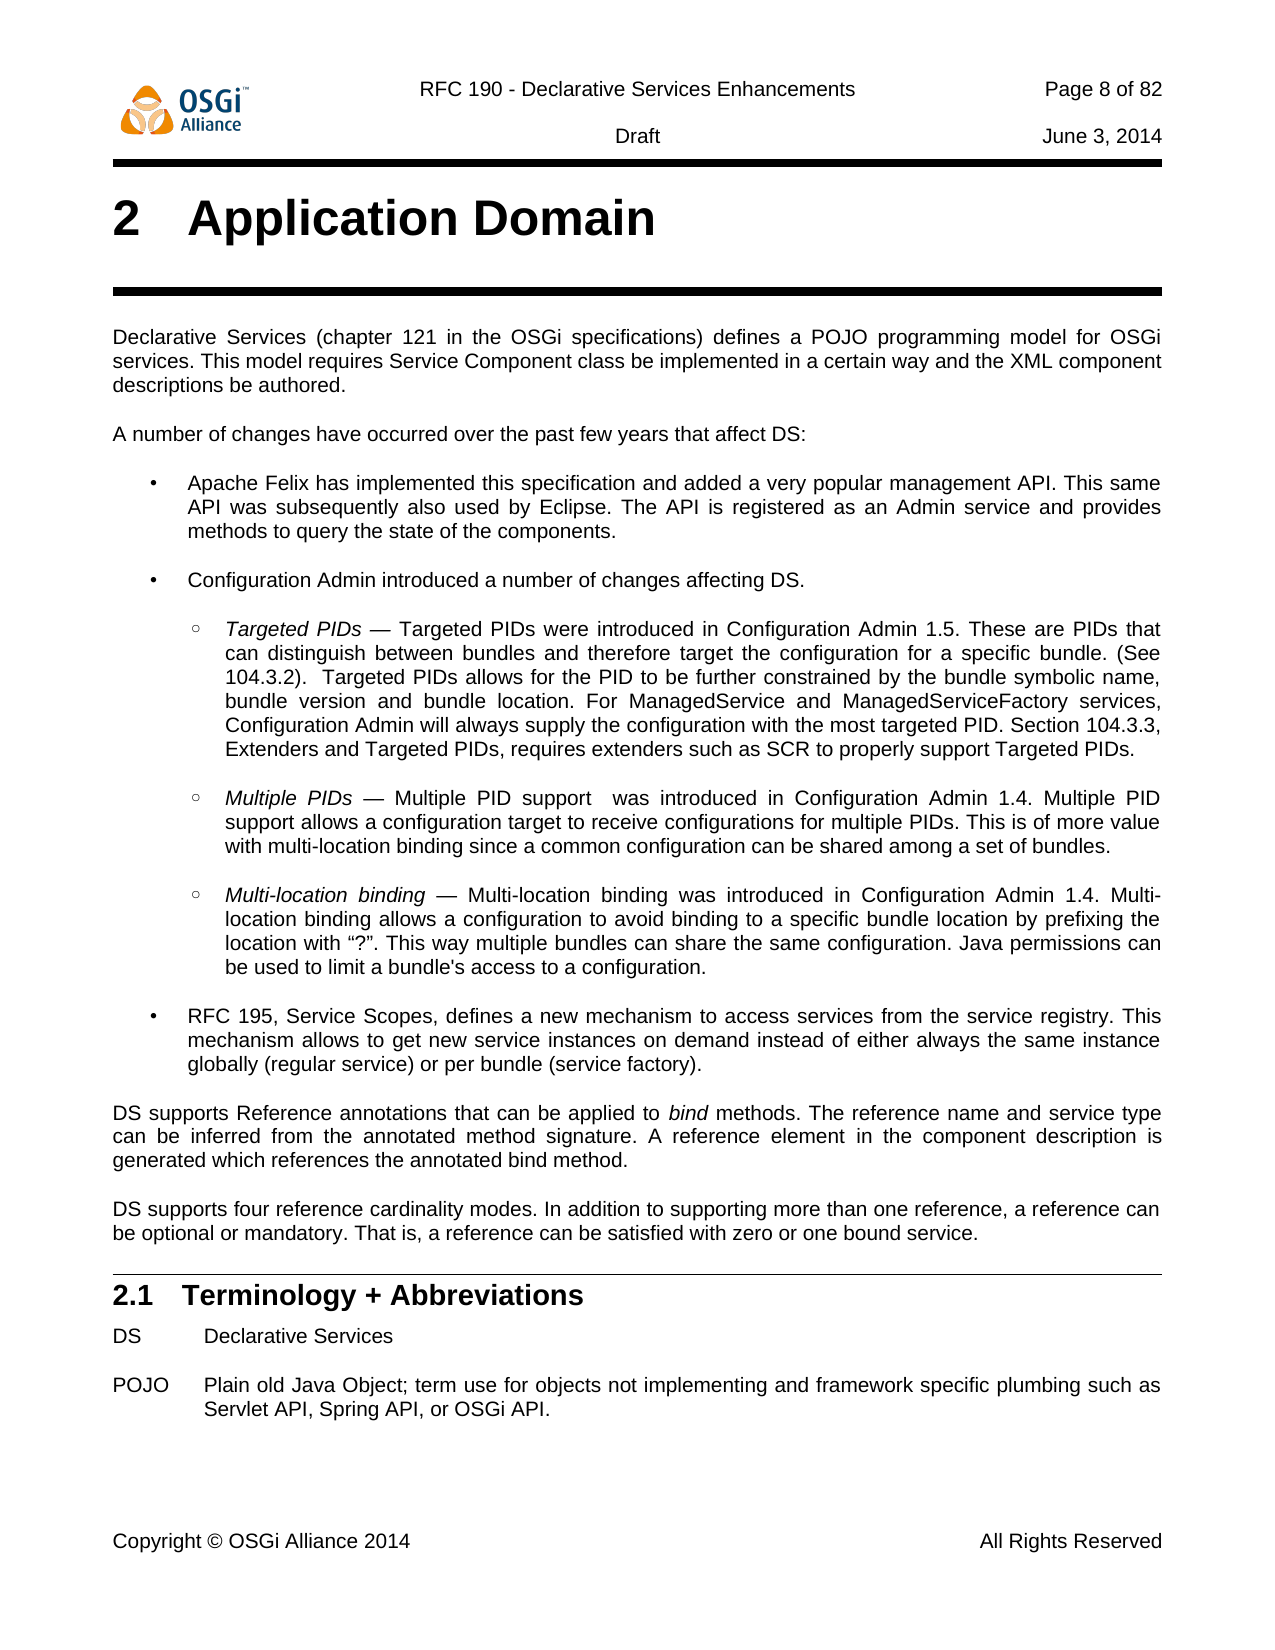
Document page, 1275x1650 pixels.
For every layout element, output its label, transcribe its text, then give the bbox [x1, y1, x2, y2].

list Apache Felix has implemented this specification and added a very popular management API. This same API was subsequently also used by Eclipse. The API is registered as an Admin service and provides methods to query the state of the components. [150, 471, 1162, 543]
list Configuration Admin introduced a number of changes affecting DS. [150, 568, 1162, 592]
subtitle Terminology + Abbreviations [112, 1275, 1162, 1311]
text Declarative Services (chapter 121 in the OSGi specifications) defines a POJO programming model for OSGi services. This model requires Service Component class be implemented in a certain way and the XML component descriptions be authored. [112, 325, 1162, 397]
picture [113, 78, 257, 142]
subtitle Application Domain [112, 160, 1162, 296]
list RFC 195, Service Scopes, defines a new mechanism to access services from the service registry. This mechanism allows to get new service instances on demand instead of either always the same instance globally (regular service) or per bundle (service factory). [150, 1003, 1162, 1075]
text DS supports four reference cardinality modes. In addition to supporting more than one reference, a reference can be optional or mandatory. That is, a reference can be satisfied with zero or one bound service. [112, 1197, 1162, 1245]
text A number of changes have occurred over the past few years that affect DS: [112, 422, 1162, 446]
list Multi-location binding — Multi-location binding was introduced in Configuration Admin 1.4. Multi-location binding allows a configuration to avoid binding to a specific bundle location by prefixing the location with “?”. This way multiple bundles can share the same configuration. Java permissions can be used to limit a bundle's access to a configuration. [187, 882, 1162, 978]
text DS Declarative Services [112, 1323, 1162, 1347]
list Multiple PIDs — Multiple PID support was introduced in Configuration Admin 1.4. Multiple PID support allows a configuration target to receive configurations for multiple PIDs. This is of more value with multi-location binding since a common configuration can be shared among a set of bundles. [187, 786, 1162, 857]
list Targeted PIDs — Targeted PIDs were introduced in Configuration Admin 1.5. These are PIDs that can distinguish between bundles and therefore target the configuration for a specific bundle. (See 104.3.2). Targeted PIDs allows for the PID to be further constrained by the bundle symbolic name, bundle version and bundle location. For ManagedService and ManagedServiceFactory services, Configuration Admin will always supply the configuration with the most targeted PID. Section 104.3.3, Extenders and Targeted PIDs, requires extenders such as SCR to properly support Targeted PIDs. [187, 617, 1162, 761]
text POJO Plain old Java Object; term use for objects not implementing and framework specific plumbing such as Servlet API, Spring API, or OSGi API. [112, 1372, 1162, 1420]
text DS supports Reference annotations that can be applied to bind methods. The reference name and service type can be inferred from the annotated method signature. A reference element in the component description is generated which references the annotated bind method. [112, 1100, 1162, 1172]
